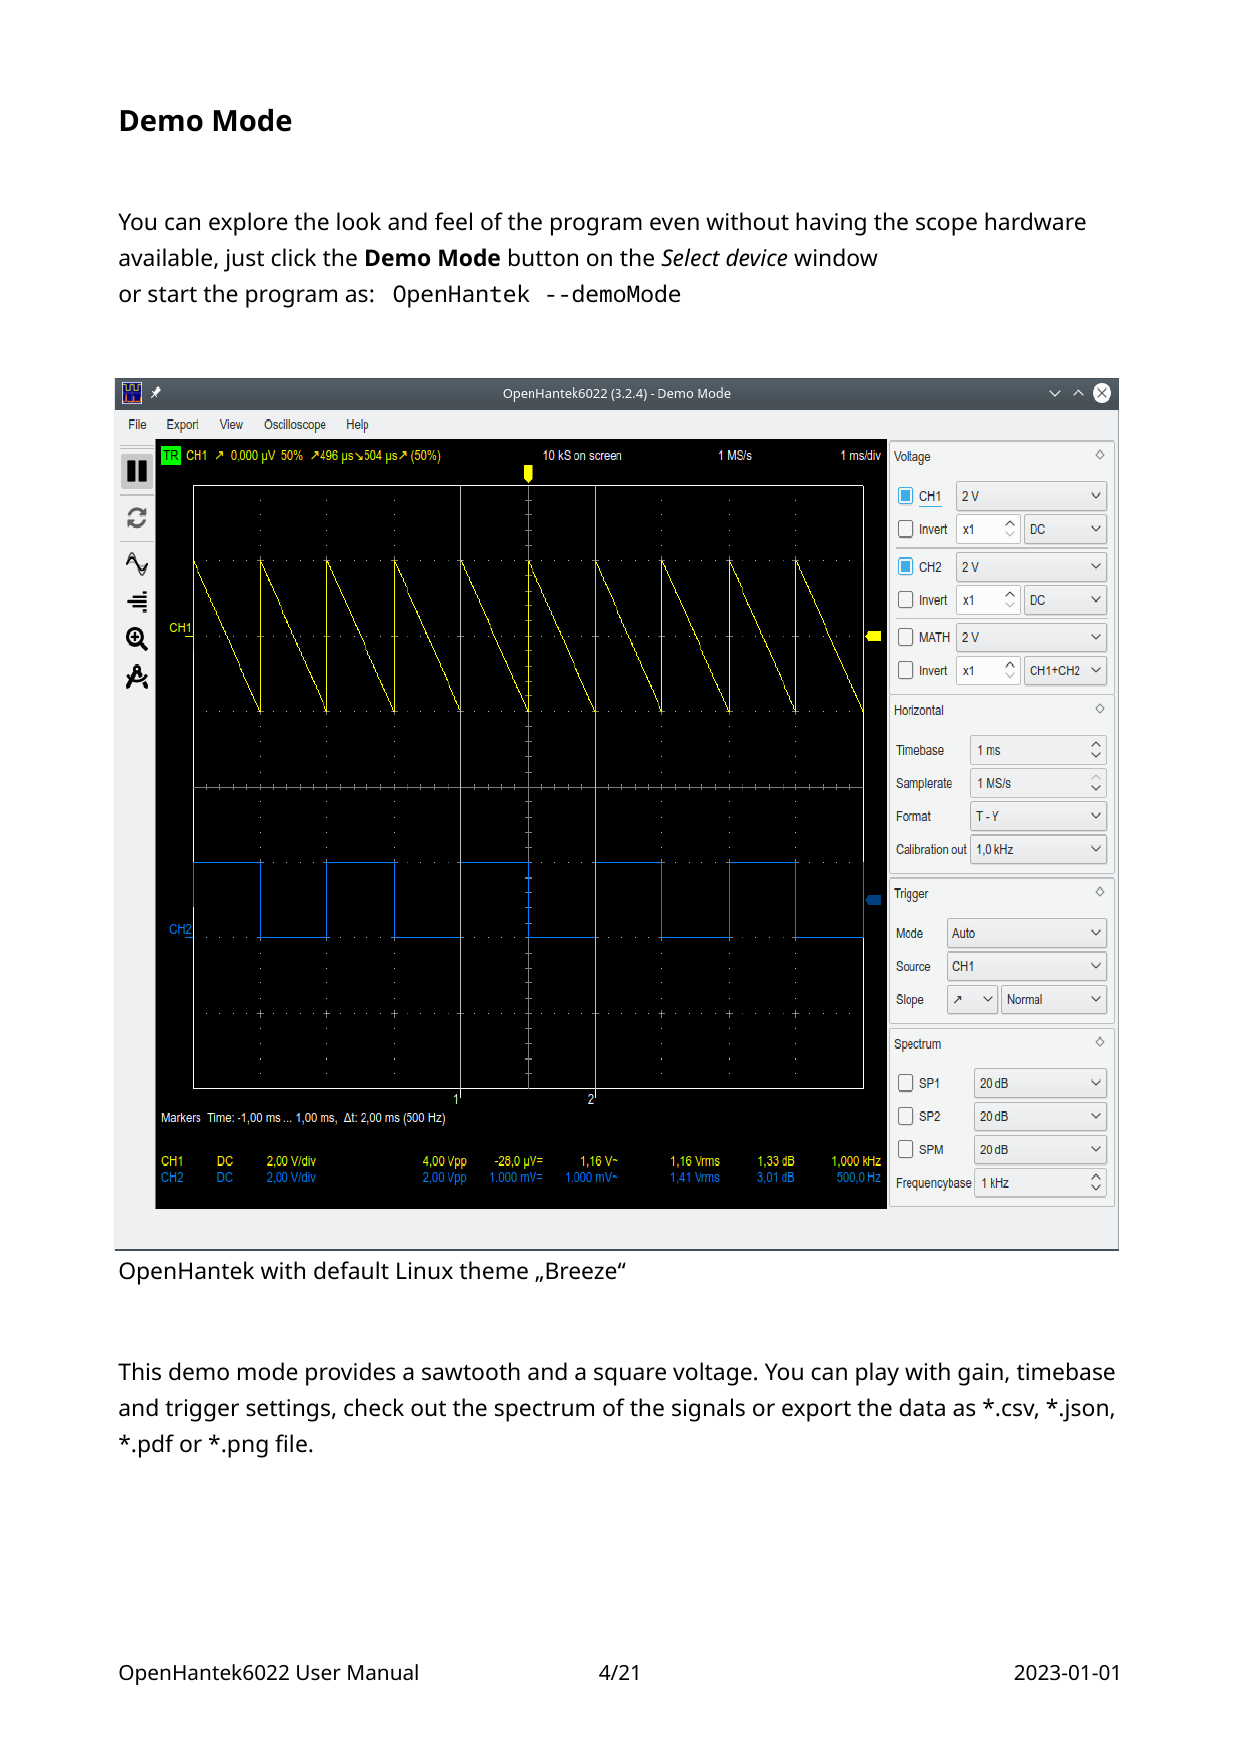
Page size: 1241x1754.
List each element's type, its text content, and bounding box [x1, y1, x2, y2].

picture [114, 378, 1119, 1251]
subtitle Demo Mode [118, 100, 1122, 140]
text This demo mode provides a sawtooth and a square voltage. You can play with gain, timebase and trigger settings, check out the spectrum of the signals or export the data as *.csv, *.json, *.pdf or *.png file. [118, 1356, 1122, 1459]
text OpenHantek with default Linux theme „Breeze“ [118, 1242, 1122, 1287]
text You can explore the look and feel of the program even without having the scope hardware available, just click the Demo Mode button on the Select device window or start the program as: OpenHantek --demoMode [118, 206, 1122, 309]
